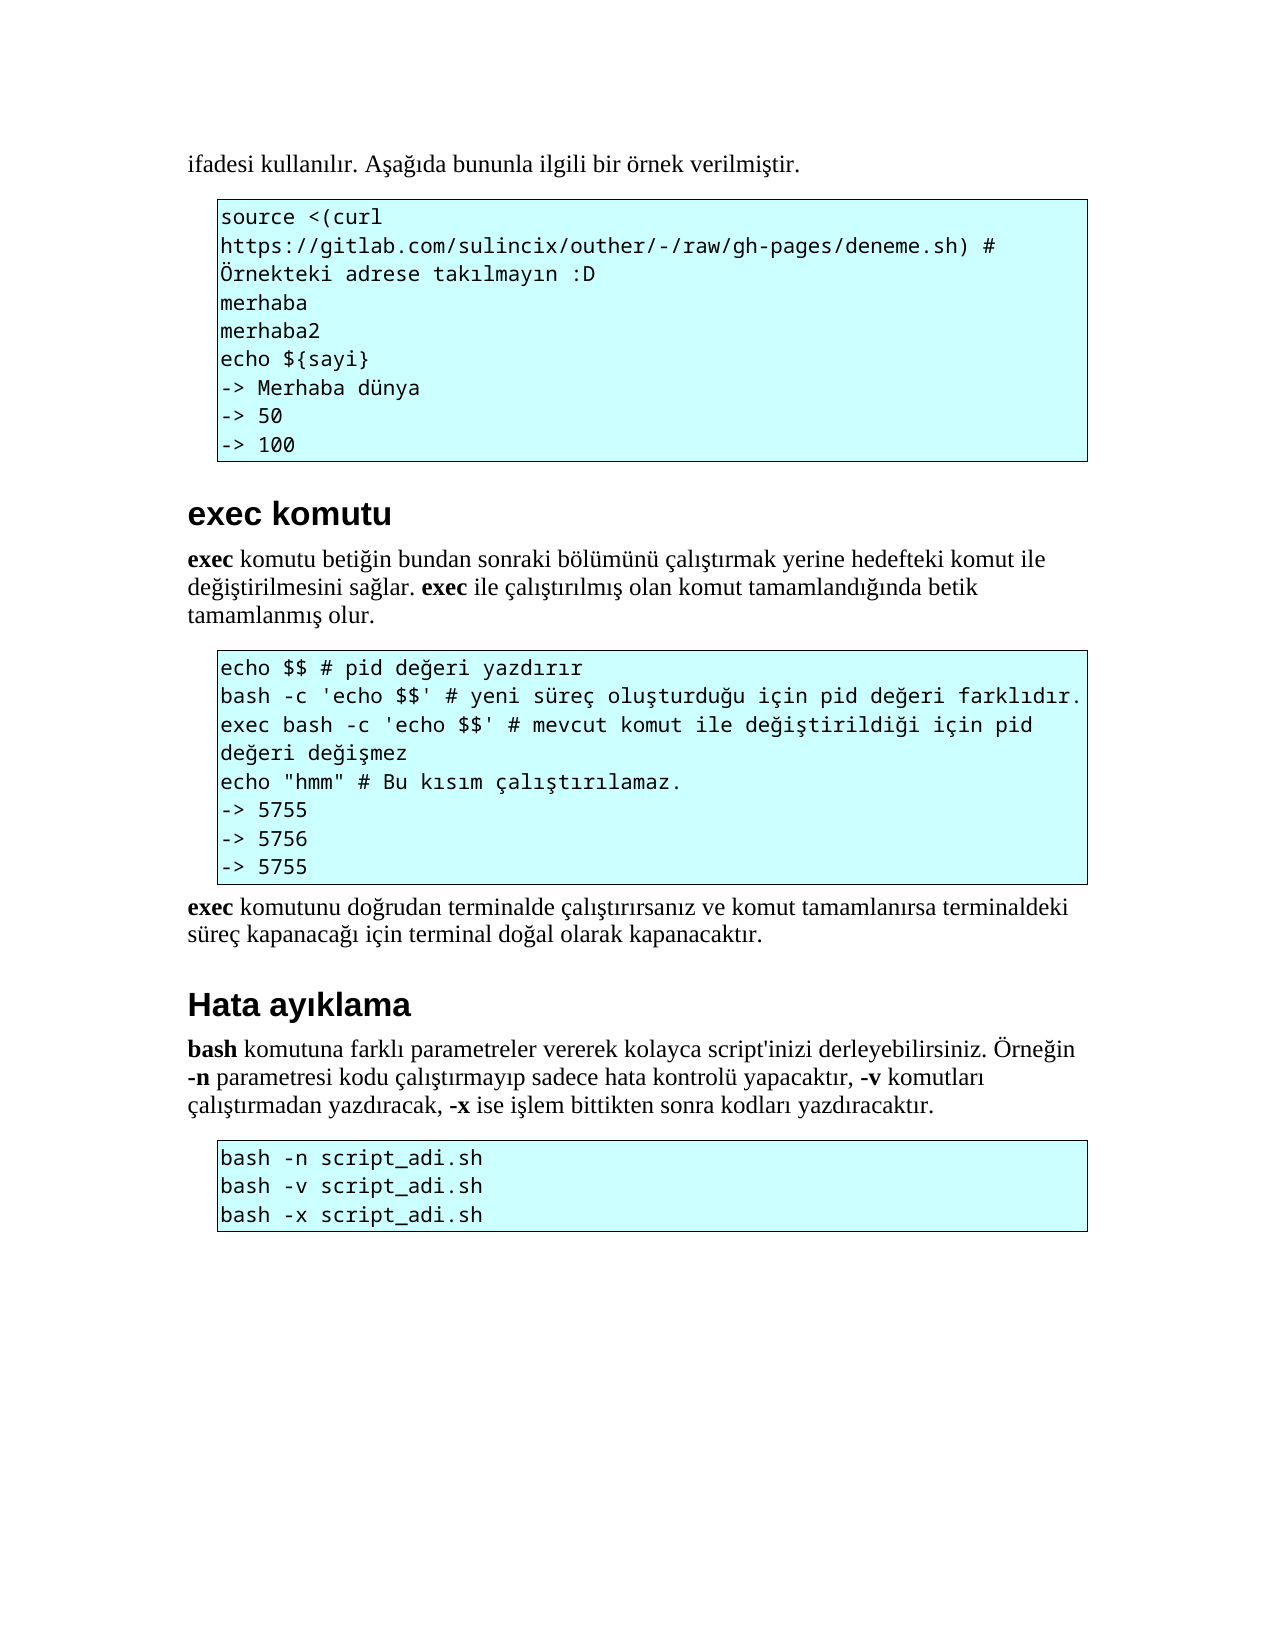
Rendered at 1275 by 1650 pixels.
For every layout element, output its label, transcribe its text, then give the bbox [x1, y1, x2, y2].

text echo $$ # pid değeri yazdırır bash -c 'echo $$' # yeni süreç oluşturduğu için pid değeri farklıdır. exec bash -c 'echo $$' # mevcut komut ile değiştirildiği için pid değeri değişmez echo "hmm" # Bu kısım çalıştırılamaz. -> 5755 -> 5756 -> 5755 [218, 651, 1087, 884]
text bash komutuna farklı parametreler vererek kolayca script'inizi derleyebilirsiniz. Örneğin -n parametresi kodu çalıştırmayıp sadece hata kontrolü yapacaktır, -v komutları çalıştırmadan yazdıracak, -x ise işlem bittikten sonra kodları yazdıracaktır. [187, 1036, 1087, 1119]
subtitle exec komutu [187, 495, 1087, 533]
text exec komutunu doğrudan terminalde çalıştırırsanız ve komut tamamlanırsa terminaldeki süreç kapanacağı için terminal doğal olarak kapanacaktır. [187, 893, 1087, 948]
text exec komutu betiğin bundan sonraki bölümünü çalıştırmak yerine hedefteki komut ile değiştirilmesini sağlar. exec ile çalıştırılmış olan komut tamamlandığında betik tamamlanmış olur. [187, 545, 1087, 628]
subtitle Hata ayıklama [187, 986, 1087, 1023]
text source <(curl https://gitlab.com/sulincix/outher/-/raw/gh-pages/deneme.sh) # Örnekteki adrese takılmayın :D merhaba merhaba2 echo ${sayi} -> Merhaba dünya -> 50 -> 100 [218, 200, 1087, 461]
text bash -n script_adi.sh bash -v script_adi.sh bash -x script_adi.sh [218, 1141, 1087, 1231]
text ifadesi kullanılır. Aşağıda bununla ilgili bir örnek verilmiştir. [187, 150, 1087, 178]
